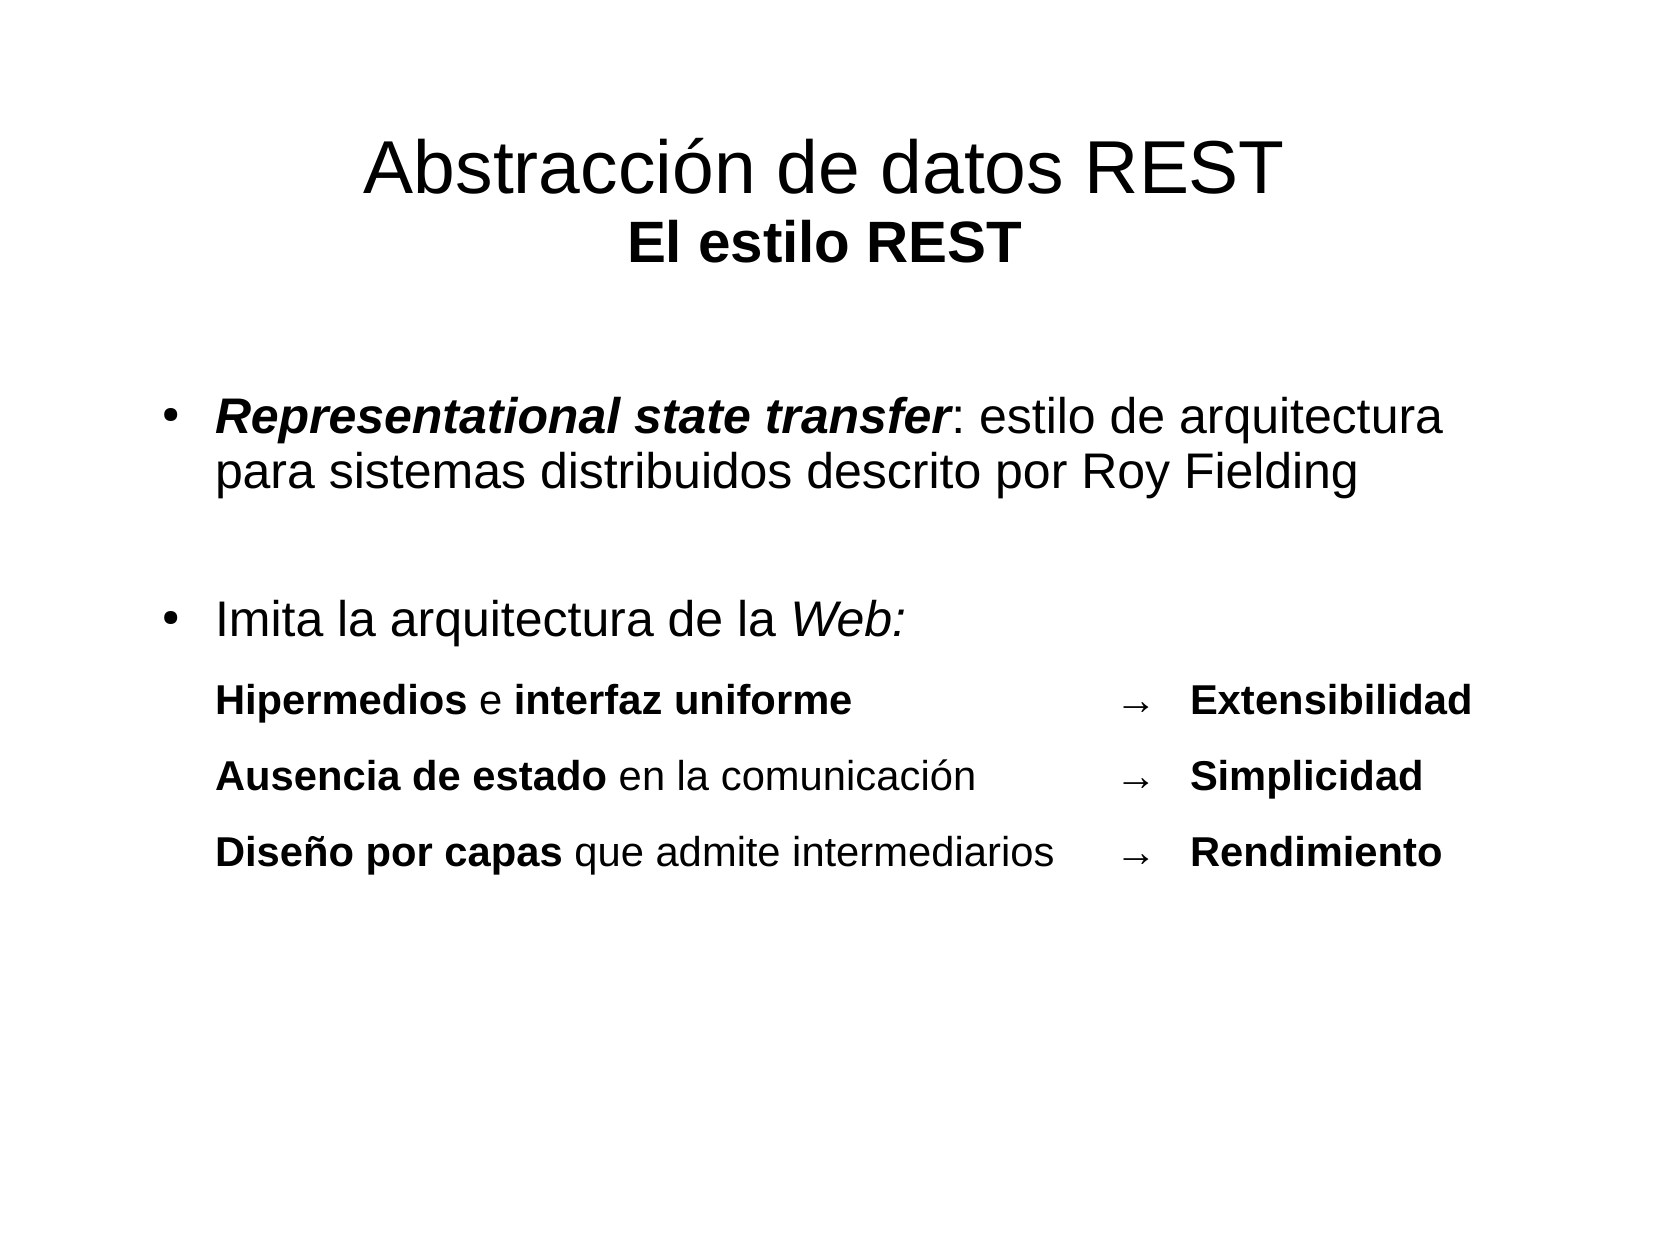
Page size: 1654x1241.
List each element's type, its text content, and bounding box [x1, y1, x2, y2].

list Representational state transfer: estilo de arquitectura para sistemas distribuidos descrito por Roy Fielding Imita la arquitectura de la Web: Hipermedios e interfaz uniforme → Extensibilidad Ausencia de estado en la comunicación → Simplicidad Diseño por capas que admite intermediarios → Rendimiento [144, 297, 1525, 1135]
title Abstracción de datos REST El estilo REST [80, 96, 1569, 304]
